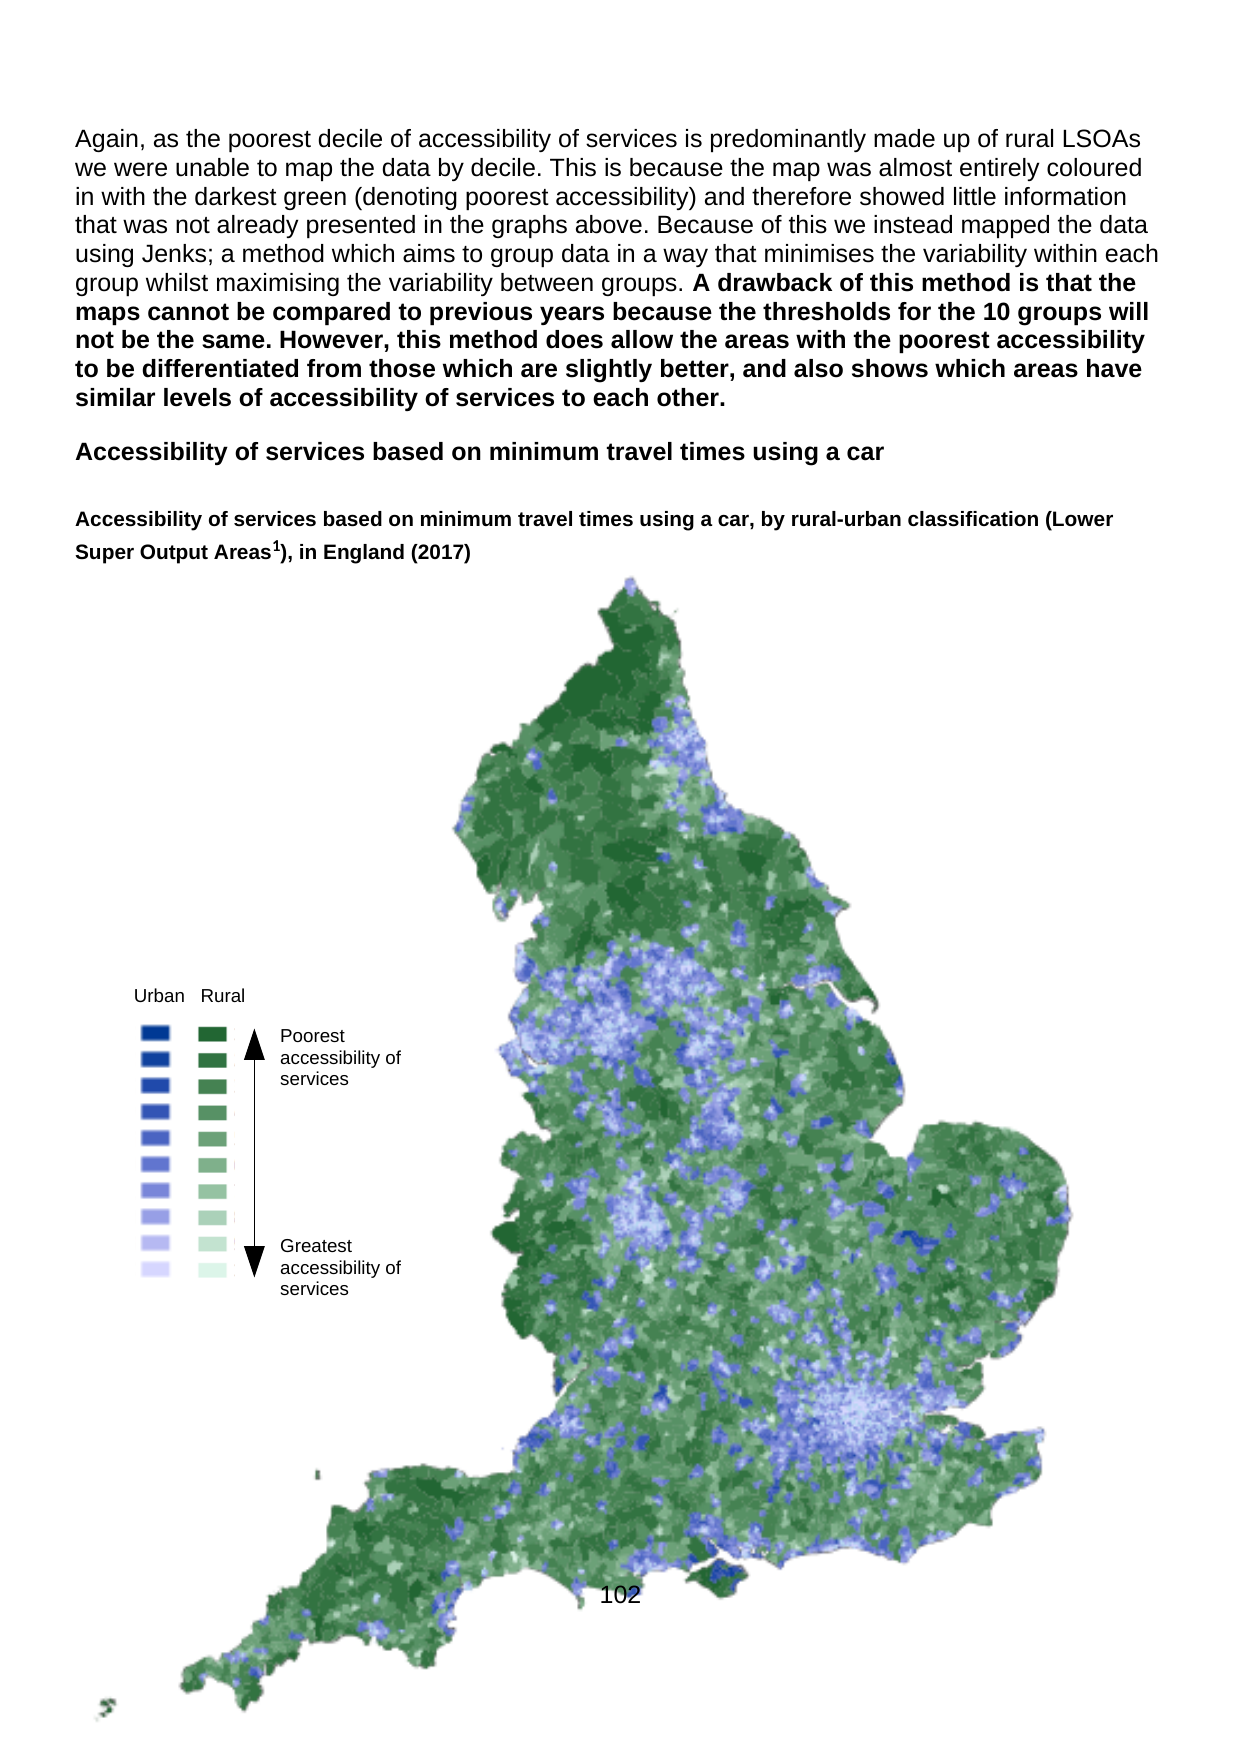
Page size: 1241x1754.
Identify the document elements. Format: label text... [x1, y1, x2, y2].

text Again, as the poorest decile of accessibility of services is predominantly made up of rural LSOAs we were unable to map the data by decile. This is because the map was almost entirely coloured in with the darkest green (denoting poorest accessibility) and therefore showed little information that was not already presented in the graphs above. Because of this we instead mapped the data using Jenks; a method which aims to group data in a way that minimises the variability within each group whilst maximising the variability between groups. A drawback of this method is that the maps cannot be compared to previous years because the thresholds for the 10 groups will not be the same. However, this method does allow the areas with the poorest accessibility to be differentiated from those which are slightly better, and also shows which areas have similar levels of accessibility of services to each other. [75, 124, 1165, 411]
text Accessibility of services based on minimum travel times using a car, by rural-urban classification (Lower Super Output Areas1), in England (2017) [75, 507, 1165, 566]
text Accessibility of services based on minimum travel times using a car [75, 436, 1165, 465]
